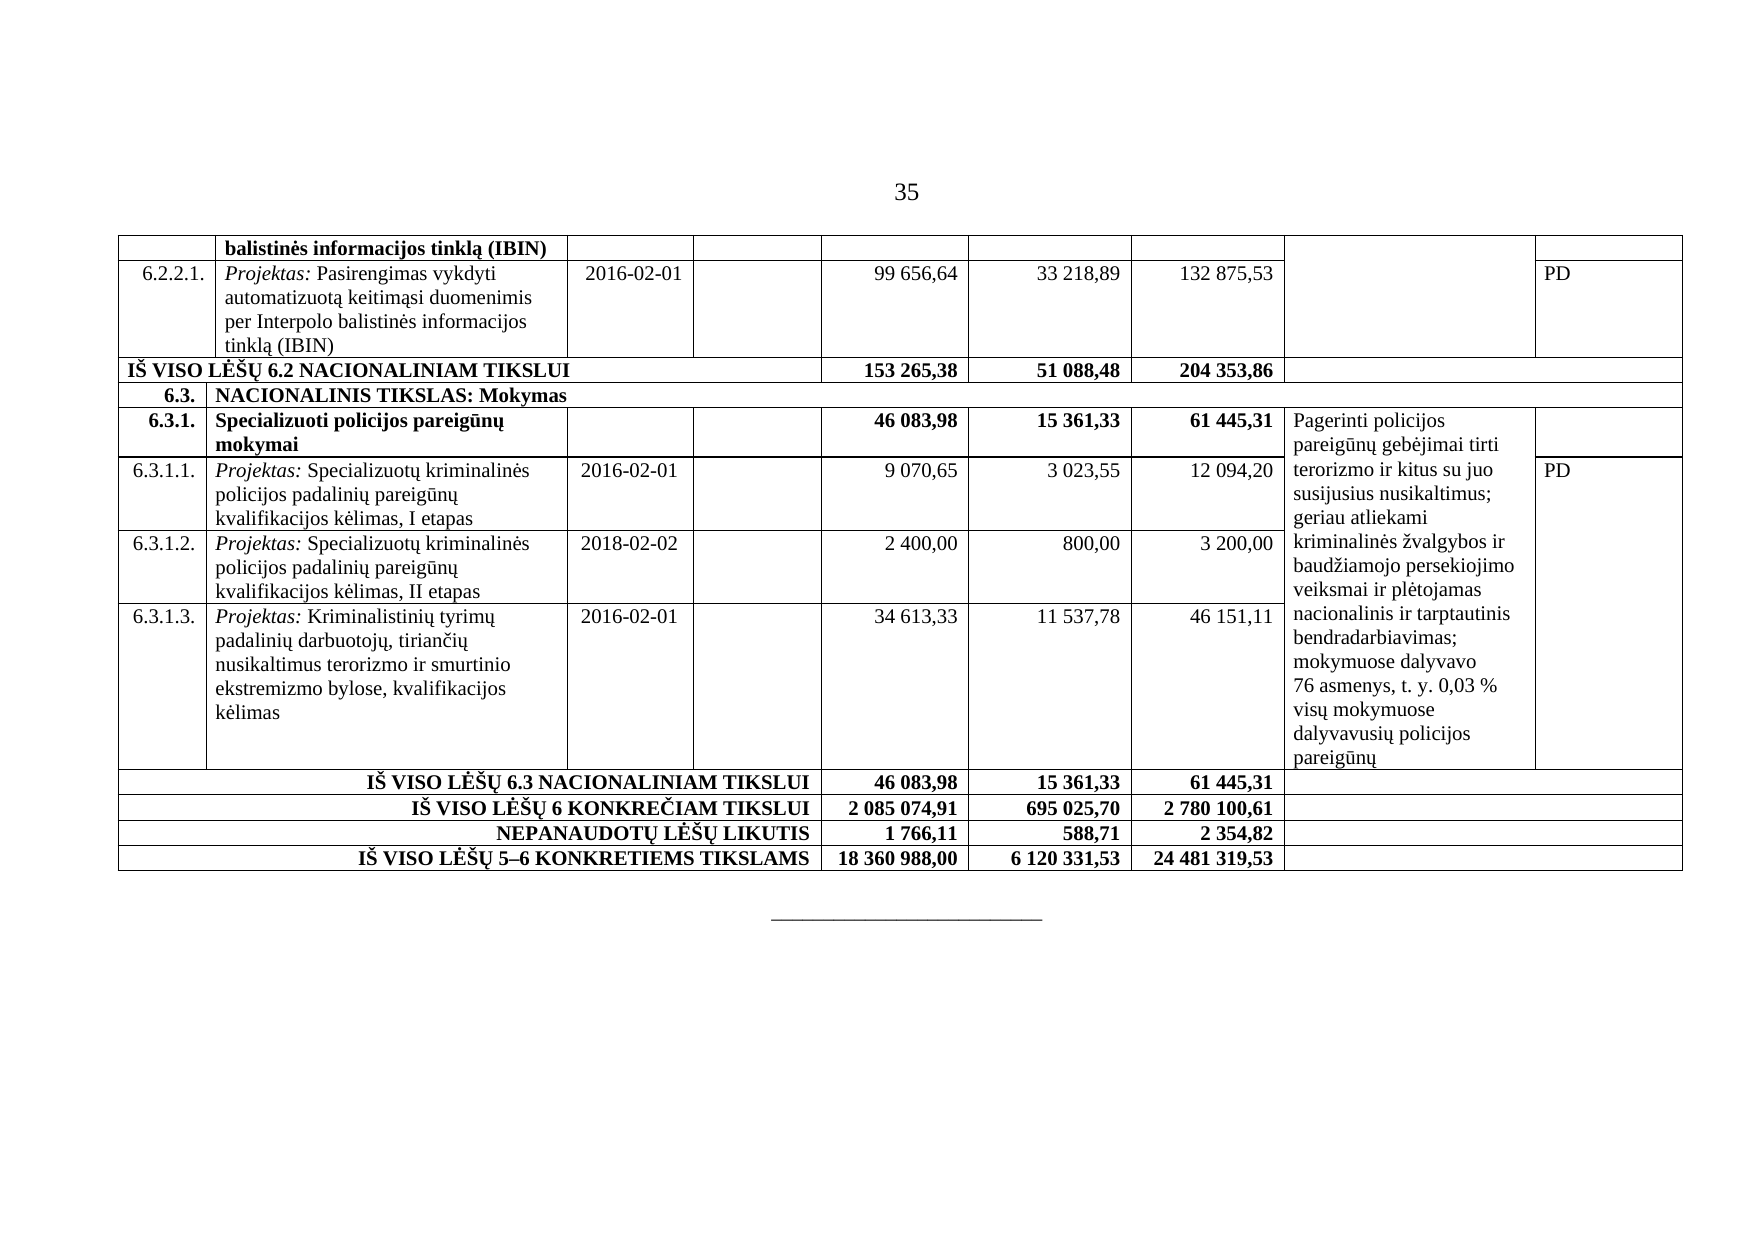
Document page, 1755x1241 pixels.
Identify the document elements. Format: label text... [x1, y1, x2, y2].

text __________________________ [118, 899, 1695, 923]
table_cell 24 481 319,53 [1132, 846, 1284, 870]
table_cell [568, 236, 693, 260]
table_cell IŠ VISO LĖŠŲ 5–6 KONKRETIEMS TIKSLAMS [119, 846, 821, 870]
table_cell [694, 408, 821, 456]
table_cell 2 780 100,61 [1132, 795, 1284, 819]
table_cell 6.3. [119, 383, 206, 407]
table_cell [1285, 846, 1682, 870]
table_cell balistinės informacijos tinklą (IBIN) [216, 236, 567, 260]
table_cell 61 445,31 [1132, 770, 1284, 794]
table_cell 6.2.2.1. [119, 261, 215, 357]
table_cell 204 353,86 [1132, 358, 1284, 382]
table_cell 2016-02-01 [568, 604, 693, 769]
table_cell [1285, 358, 1682, 382]
table_cell NACIONALINIS TIKSLAS: Mokymas [207, 383, 1682, 407]
table_cell [1536, 236, 1682, 260]
table_cell IŠ VISO LĖŠŲ 6.2 NACIONALINIAM TIKSLUI [119, 358, 821, 382]
table_cell [1132, 236, 1284, 260]
table_cell 11 537,78 [969, 604, 1131, 769]
table_cell 15 361,33 [969, 770, 1131, 794]
table_cell 46 151,11 [1132, 604, 1284, 769]
table_cell Projektas: Specializuotų kriminalinės policijos padalinių pareigūnų kvalifikacijos kėlimas, II etapas [207, 531, 567, 603]
table_cell NEPANAUDOTŲ LĖŠŲ LIKUTIS [119, 821, 821, 844]
table_cell Projektas: Pasirengimas vykdyti automatizuotą keitimąsi duomenimis per Interpolo balistinės informacijos tinklą (IBIN) [216, 261, 567, 357]
table_cell 33 218,89 [969, 261, 1131, 357]
table_cell [969, 236, 1131, 260]
table_cell IŠ VISO LĖŠŲ 6.3 NACIONALINIAM TIKSLUI [119, 770, 821, 794]
table_cell 46 083,98 [822, 408, 968, 456]
table_cell 6 120 331,53 [969, 846, 1131, 870]
table_cell 588,71 [969, 821, 1131, 844]
table_cell [822, 236, 968, 260]
table_cell 1 766,11 [822, 821, 968, 844]
table_cell 6.3.1.2. [119, 531, 206, 603]
table_cell [1285, 821, 1682, 844]
table_cell Pagerinti policijos pareigūnų gebėjimai tirti terorizmo ir kitus su juo susijusius nusikaltimus; geriau atliekami kriminalinės žvalgybos ir baudžiamojo persekiojimo veiksmai ir plėtojamas nacionalinis ir tarptautinis bendradarbiavimas; mokymuose dalyvavo 76 asmenys, t. y. 0,03 % visų mokymuose dalyvavusių policijos pareigūnų [1285, 408, 1535, 769]
table_cell [1285, 795, 1682, 819]
table_cell [119, 236, 215, 260]
table_cell 99 656,64 [822, 261, 968, 357]
table_cell [568, 408, 693, 456]
table_cell 9 070,65 [822, 458, 968, 530]
table_cell 2016-02-01 [568, 458, 693, 530]
table_cell 2 085 074,91 [822, 795, 968, 819]
table_cell 61 445,31 [1132, 408, 1284, 456]
table_cell IŠ VISO LĖŠŲ 6 KONKREČIAM TIKSLUI [119, 795, 821, 819]
table_cell 2 400,00 [822, 531, 968, 603]
table_cell 695 025,70 [969, 795, 1131, 819]
table_cell 18 360 988,00 [822, 846, 968, 870]
table_cell [694, 604, 821, 769]
table_cell 51 088,48 [969, 358, 1131, 382]
table_cell 46 083,98 [822, 770, 968, 794]
table_cell 3 023,55 [969, 458, 1131, 530]
table_cell [694, 531, 821, 603]
table_cell [1285, 236, 1535, 357]
table_cell [1285, 770, 1682, 794]
table_cell Projektas: Specializuotų kriminalinės policijos padalinių pareigūnų kvalifikacijos kėlimas, I etapas [207, 458, 567, 530]
table_cell 6.3.1.3. [119, 604, 206, 769]
table_cell [694, 236, 821, 260]
table_cell 3 200,00 [1132, 531, 1284, 603]
table_cell 12 094,20 [1132, 458, 1284, 530]
table_cell 800,00 [969, 531, 1131, 603]
table_cell Projektas: Kriminalistinių tyrimų padalinių darbuotojų, tiriančių nusikaltimus terorizmo ir smurtinio ekstremizmo bylose, kvalifikacijos kėlimas [207, 604, 567, 769]
table_cell 2018-02-02 [568, 531, 693, 603]
table_cell 153 265,38 [822, 358, 968, 382]
table_cell 2 354,82 [1132, 821, 1284, 844]
table_cell Specializuoti policijos pareigūnų mokymai [207, 408, 567, 456]
table_cell 6.3.1. [119, 408, 206, 456]
table_cell PD [1536, 458, 1682, 769]
table_cell [694, 261, 821, 357]
table_cell 6.3.1.1. [119, 458, 206, 530]
table_cell 132 875,53 [1132, 261, 1284, 357]
table_cell PD [1536, 261, 1682, 357]
table_cell 2016-02-01 [568, 261, 693, 357]
table_cell [694, 458, 821, 530]
table_cell 15 361,33 [969, 408, 1131, 456]
table_cell 34 613,33 [822, 604, 968, 769]
table_cell [1536, 408, 1682, 456]
